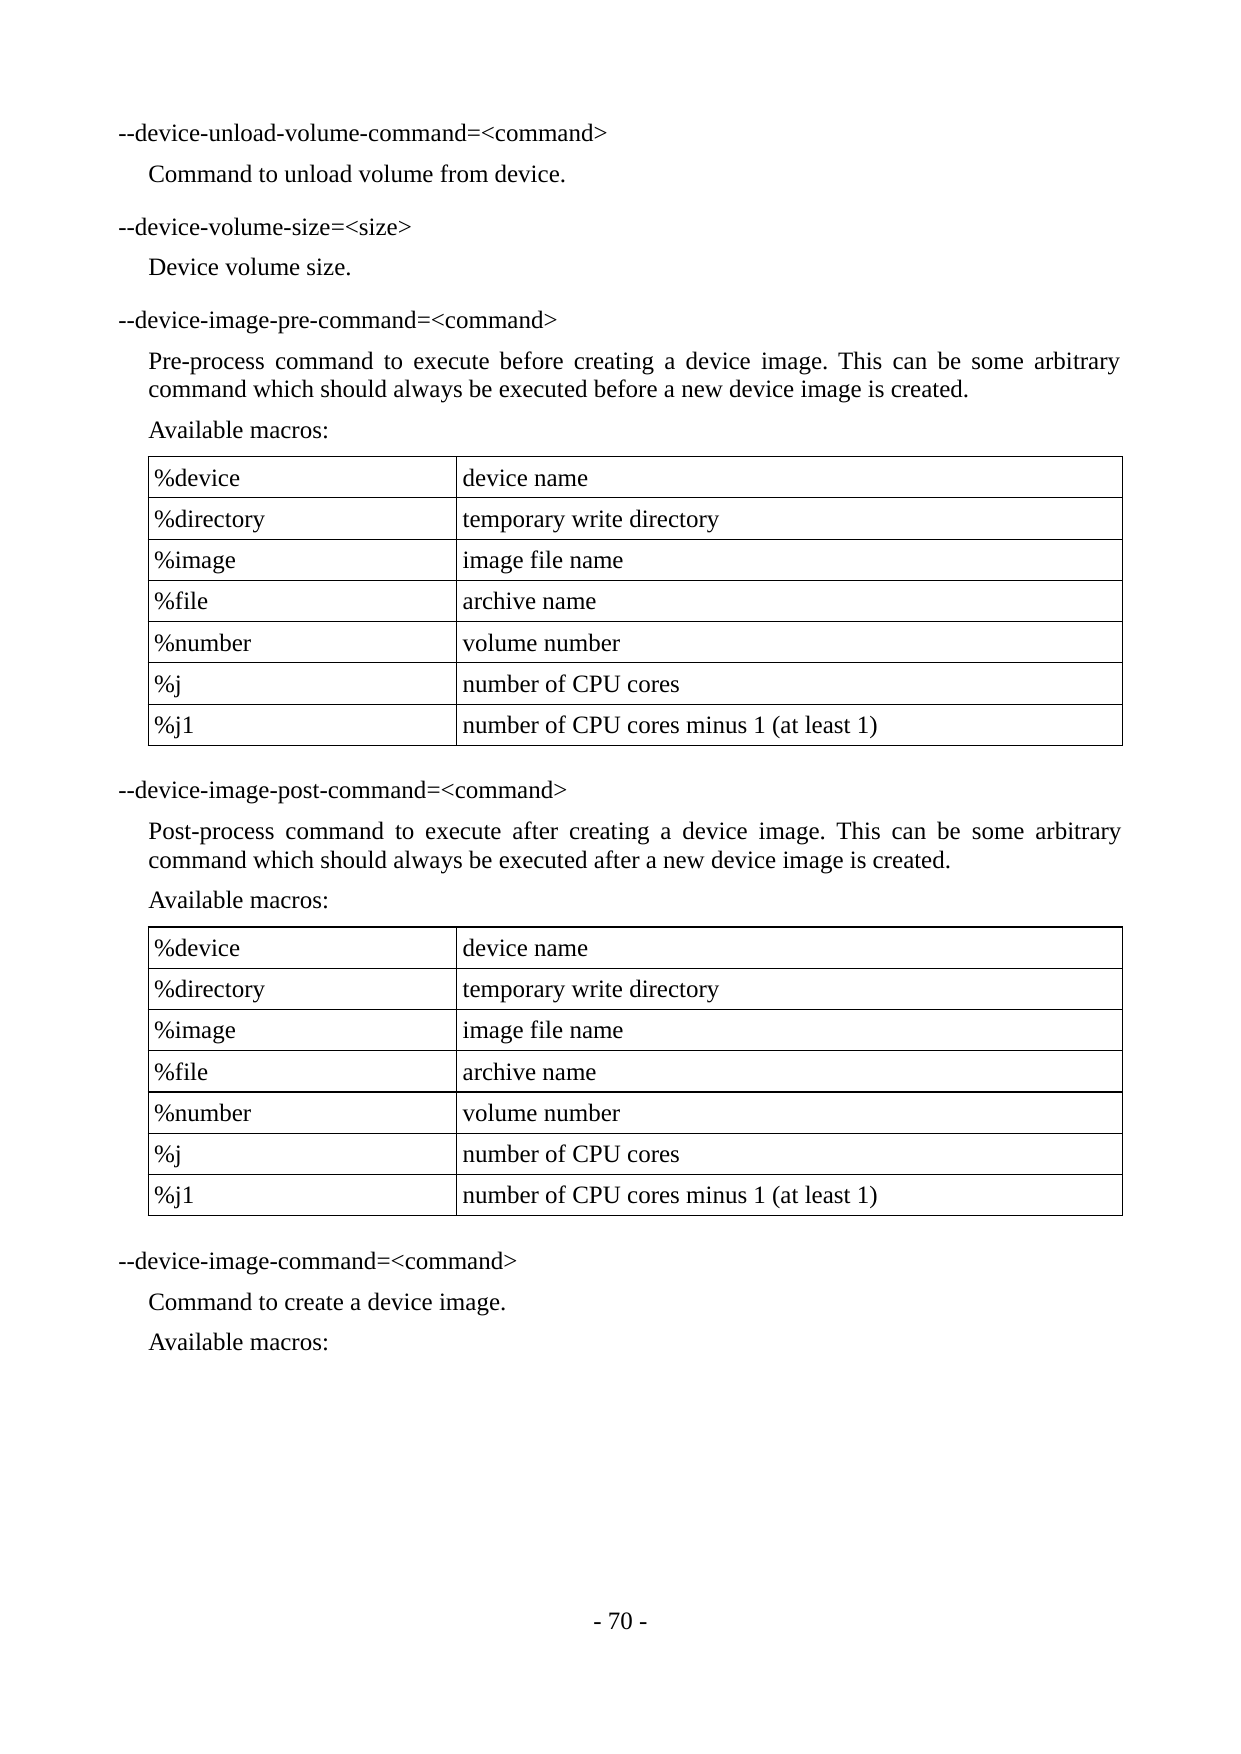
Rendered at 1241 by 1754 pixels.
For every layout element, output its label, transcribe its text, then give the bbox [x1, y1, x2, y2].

text Available macros: [148, 1327, 1122, 1356]
table_cell temporary write directory [457, 498, 1122, 538]
table_cell number of CPU cores [457, 663, 1122, 703]
table_cell %number [149, 1093, 456, 1133]
table_cell %file [149, 581, 456, 621]
table_cell number of CPU cores minus 1 (at least 1) [457, 705, 1122, 745]
table_cell number of CPU cores [457, 1134, 1122, 1174]
title --device-image-post-command=<command> [118, 775, 1122, 804]
table_cell %file [149, 1051, 456, 1091]
text Post-process command to execute after creating a device image. This can be some arbitrary command which should always be executed after a new device image is created. [148, 816, 1122, 874]
table_header %device [149, 928, 456, 968]
table_cell image file name [457, 540, 1122, 580]
text Available macros: [148, 415, 1122, 444]
table_cell volume number [457, 622, 1122, 662]
table_cell archive name [457, 1051, 1122, 1091]
table_header %device [149, 457, 456, 497]
text Command to unload volume from device. [148, 159, 1122, 188]
table_header device name [457, 928, 1122, 968]
text Device volume size. [148, 252, 1122, 281]
table_cell %image [149, 540, 456, 580]
table_cell archive name [457, 581, 1122, 621]
title --device-image-command=<command> [118, 1246, 1122, 1274]
table_cell volume number [457, 1093, 1122, 1133]
table_cell %j1 [149, 1175, 456, 1215]
title --device-image-pre-command=<command> [118, 305, 1122, 334]
text Command to create a device image. [148, 1287, 1122, 1315]
table_cell number of CPU cores minus 1 (at least 1) [457, 1175, 1122, 1215]
table_cell %directory [149, 969, 456, 1009]
table_cell %j1 [149, 705, 456, 745]
title --device-unload-volume-command=<command> [118, 118, 1122, 147]
table_cell %directory [149, 498, 456, 538]
title --device-volume-size=<size> [118, 212, 1122, 240]
table_cell temporary write directory [457, 969, 1122, 1009]
table_cell %number [149, 622, 456, 662]
table_header device name [457, 457, 1122, 497]
text Pre-process command to execute before creating a device image. This can be some arbitrary command which should always be executed before a new device image is created. [148, 346, 1122, 403]
table_cell image file name [457, 1010, 1122, 1050]
text Available macros: [148, 886, 1122, 914]
table_cell %j [149, 1134, 456, 1174]
table_cell %j [149, 663, 456, 703]
table_cell %image [149, 1010, 456, 1050]
